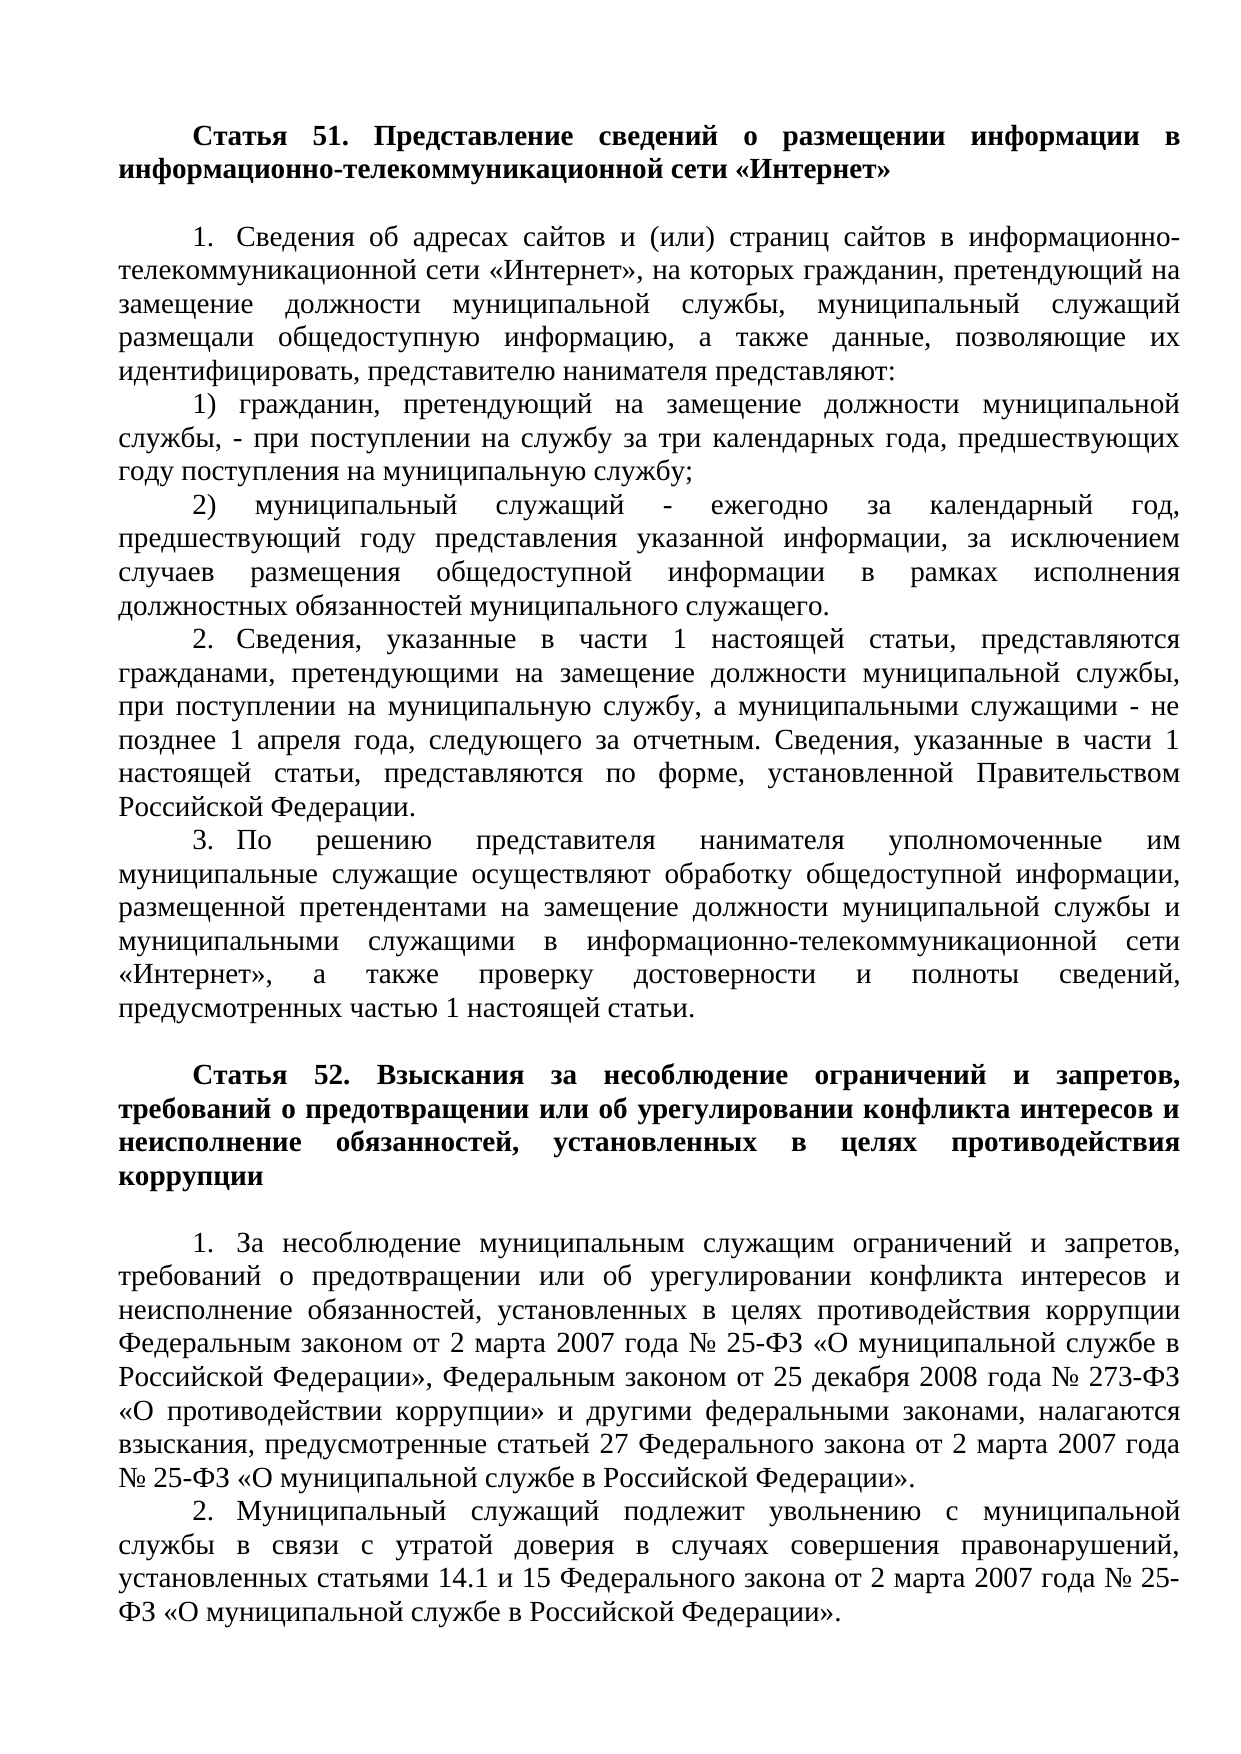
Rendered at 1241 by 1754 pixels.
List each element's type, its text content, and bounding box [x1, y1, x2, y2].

text 1) гражданин, претендующий на замещение должности муниципальной службы, - при поступлении на службу за три календарных года, предшествующих году поступления на муниципальную службу; [118, 386, 1181, 487]
text Статья 51. Представление сведений о размещении информации в информационно-телекоммуникационной сети «Интернет» [118, 118, 1181, 185]
text Статья 52. Взыскания за несоблюдение ограничений и запретов, требований о предотвращении или об урегулировании конфликта интересов и неисполнение обязанностей, установленных в целях противодействия коррупции [118, 1057, 1181, 1191]
list Сведения об адресах сайтов и (или) страниц сайтов в информационно-телекоммуникационной сети «Интернет», на которых гражданин, претендующий на замещение должности муниципальной службы, муниципальный служащий размещали общедоступную информацию, а также данные, позволяющие их идентифицировать, представителю нанимателя представляют: [118, 219, 1181, 386]
list Сведения, указанные в части 1 настоящей статьи, представляются гражданами, претендующими на замещение должности муниципальной службы, при поступлении на муниципальную службу, а муниципальными служащими - не позднее 1 апреля года, следующего за отчетным. Сведения, указанные в части 1 настоящей статьи, представляются по форме, установленной Правительством Российской Федерации. [118, 621, 1181, 822]
text 2) муниципальный служащий - ежегодно за календарный год, предшествующий году представления указанной информации, за исключением случаев размещения общедоступной информации в рамках исполнения должностных обязанностей муниципального служащего. [118, 487, 1181, 621]
list За несоблюдение муниципальным служащим ограничений и запретов, требований о предотвращении или об урегулировании конфликта интересов и неисполнение обязанностей, установленных в целях противодействия коррупции Федеральным законом от 2 марта 2007 года № 25-ФЗ «О муниципальной службе в Российской Федерации», Федеральным законом от 25 декабря 2008 года № 273-ФЗ «О противодействии коррупции» и другими федеральными законами, налагаются взыскания, предусмотренные статьей 27 Федерального закона от 2 марта 2007 года № 25-ФЗ «О муниципальной службе в Российской Федерации». [118, 1225, 1181, 1493]
list По решению представителя нанимателя уполномоченные им муниципальные служащие осуществляют обработку общедоступной информации, размещенной претендентами на замещение должности муниципальной службы и муниципальными служащими в информационно-телекоммуникационной сети «Интернет», а также проверку достоверности и полноты сведений, предусмотренных частью 1 настоящей статьи. [118, 822, 1181, 1024]
list Муниципальный служащий подлежит увольнению с муниципальной службы в связи с утратой доверия в случаях совершения правонарушений, установленных статьями 14.1 и 15 Федерального закона от 2 марта 2007 года № 25-ФЗ «О муниципальной службе в Российской Федерации». [118, 1493, 1181, 1627]
